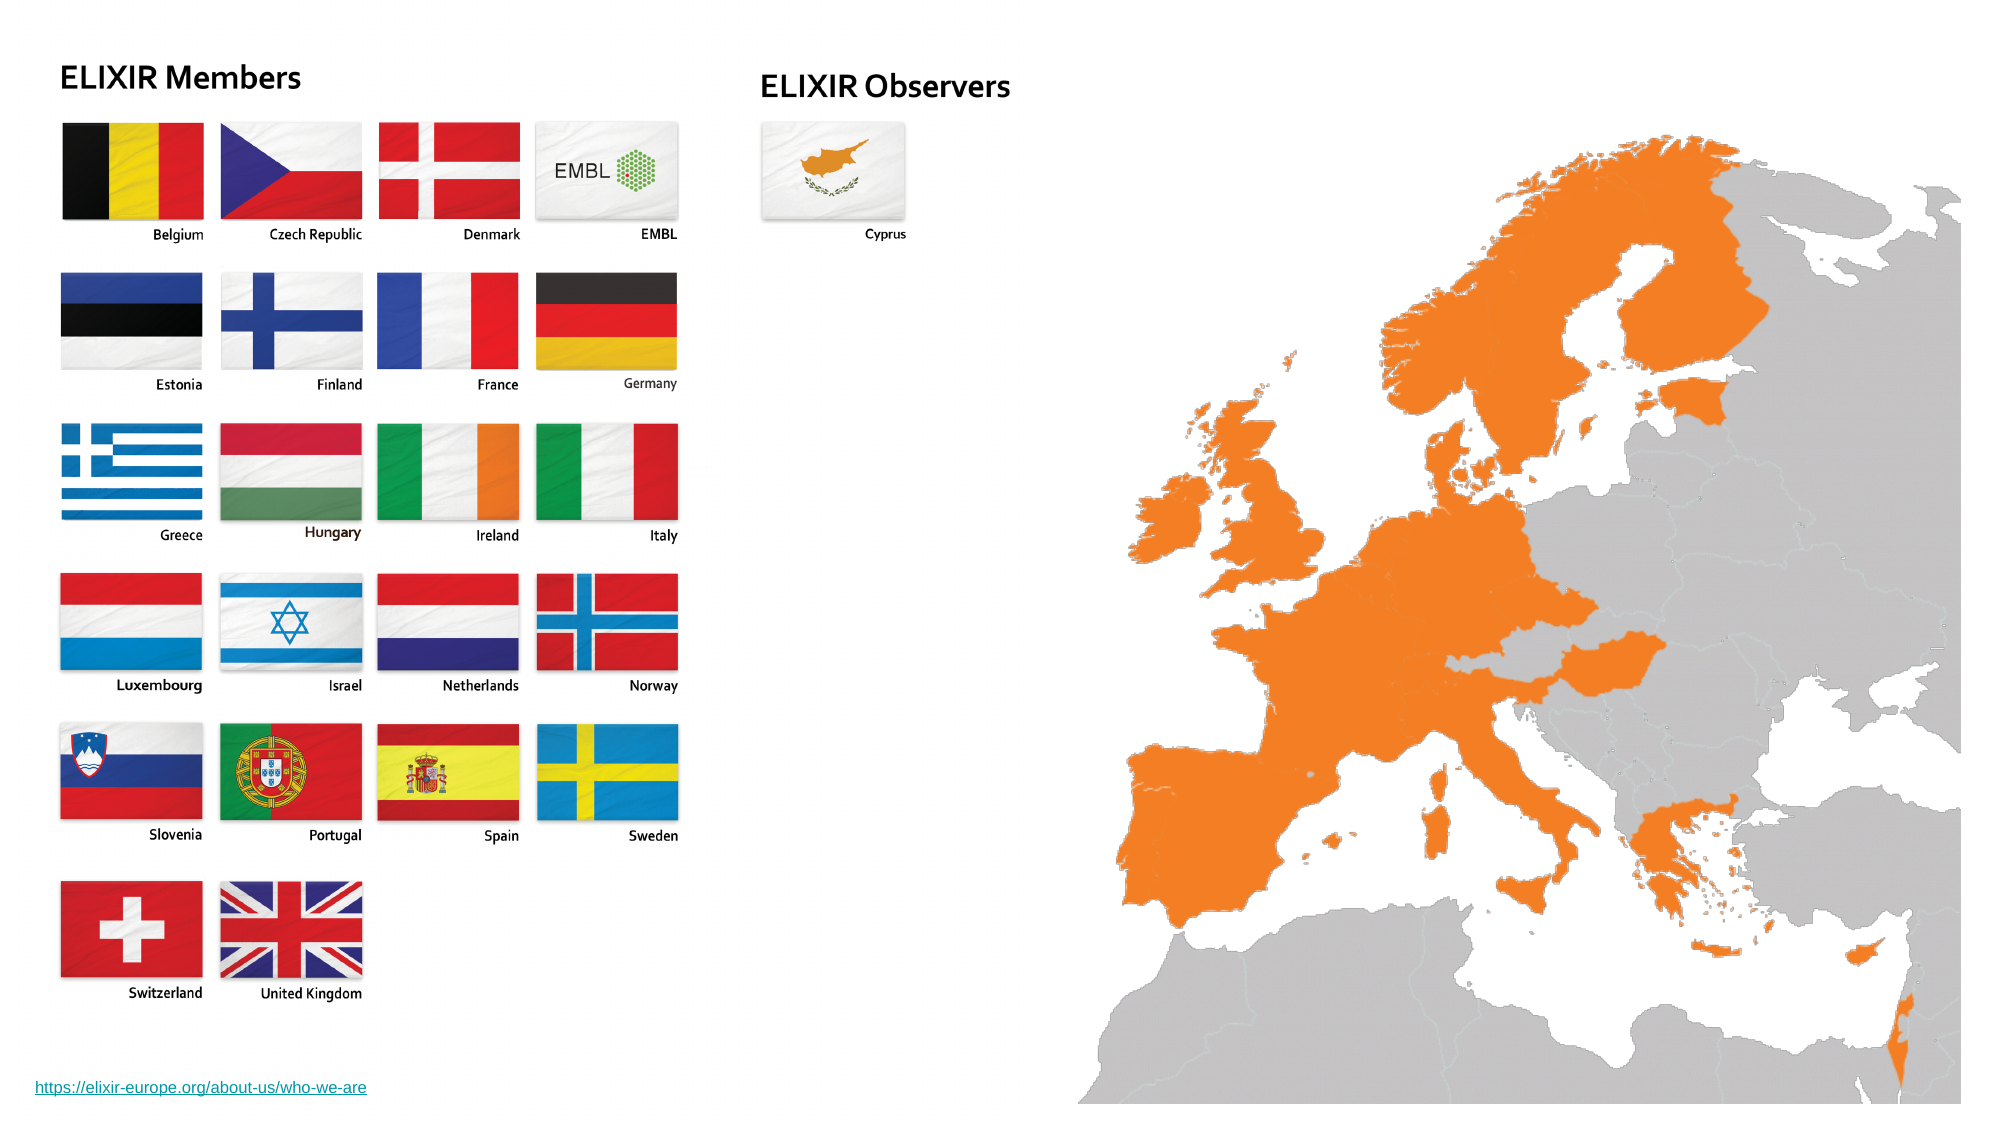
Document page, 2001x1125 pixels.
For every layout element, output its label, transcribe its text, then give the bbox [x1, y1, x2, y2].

picture [1053, 114, 1961, 1105]
picture [14, 0, 1028, 1125]
text_box https://elixir-europe.org/about-us/who-we-are [23, 1065, 1264, 1125]
